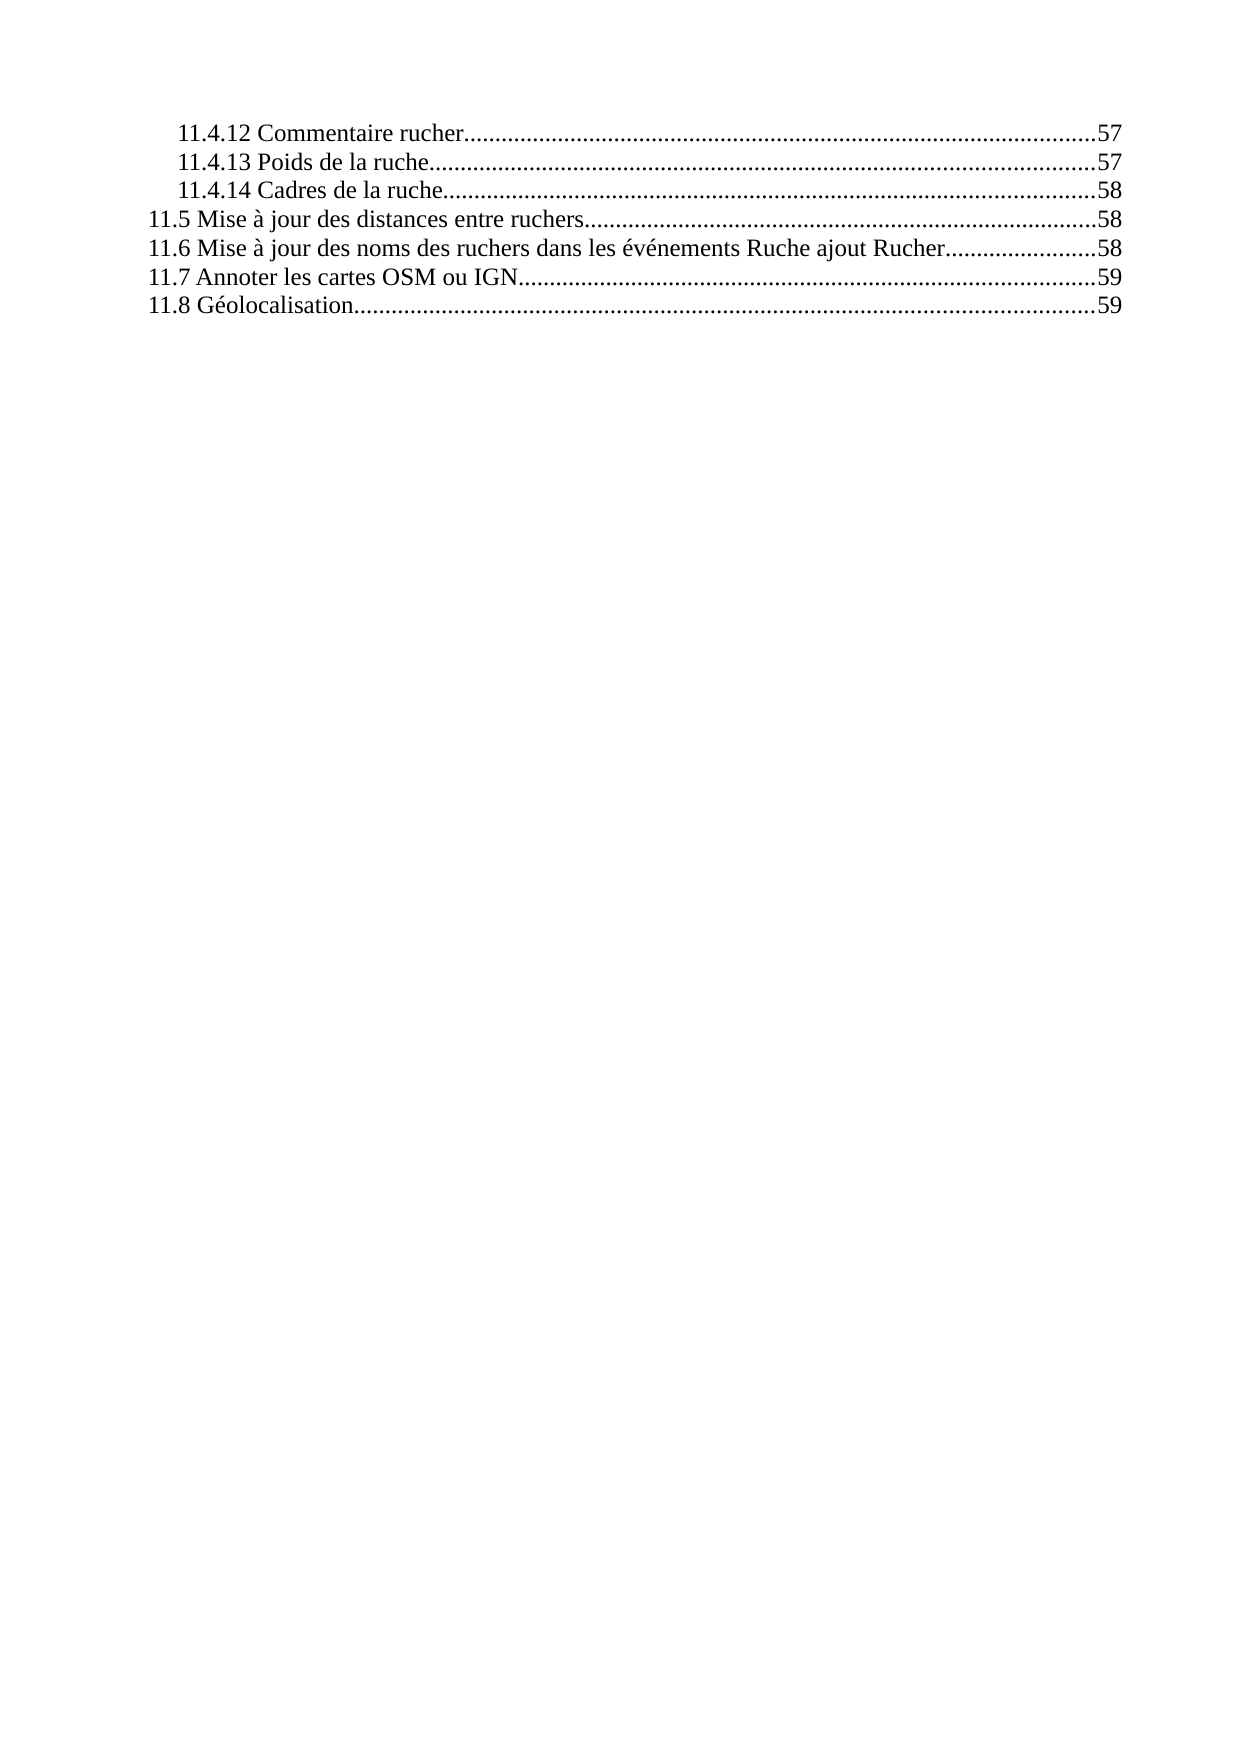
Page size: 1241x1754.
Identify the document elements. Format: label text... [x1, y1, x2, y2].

text 11.6 Mise à jour des noms des ruchers dans les événements Ruche ajout Rucher 58 [148, 233, 1122, 262]
text 11.7 Annoter les cartes OSM ou IGN 59 [148, 262, 1122, 291]
text 11.8 Géolocalisation 59 [148, 291, 1122, 319]
text 11.4.13 Poids de la ruche 57 [177, 147, 1122, 176]
text 11.4.12 Commentaire rucher 57 [177, 118, 1122, 147]
text 11.4.14 Cadres de la ruche 58 [177, 176, 1122, 204]
text 11.5 Mise à jour des distances entre ruchers 58 [148, 204, 1122, 233]
